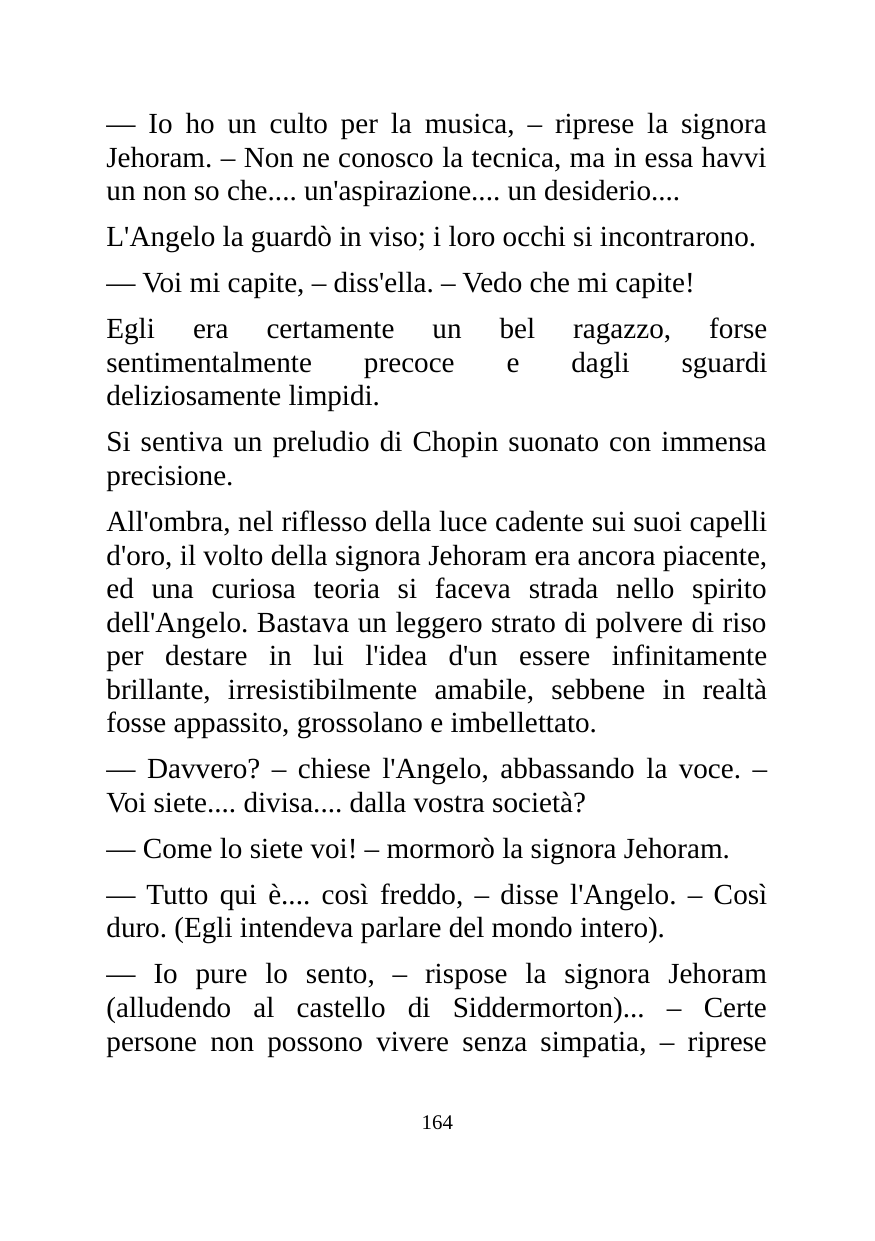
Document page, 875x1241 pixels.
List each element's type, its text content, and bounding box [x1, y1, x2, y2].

text Egli era certamente un bel ragazzo, forse sentimentalmente precoce e dagli sguardi deliziosamente limpidi. [106, 311, 768, 412]
text — Io pure lo sento, – rispose la signora Jehoram (alludendo al castello di Siddermorton)... – Certe persone non possono vivere senza simpatia, – riprese [106, 957, 768, 1057]
text — Tutto qui è.... così freddo, – disse l'Angelo. – Così duro. (Egli intendeva parlare del mondo intero). [106, 877, 768, 944]
text All'ombra, nel riflesso della luce cadente sui suoi capelli d'oro, il volto della signora Jehoram era ancora piacente, ed una curiosa teoria si faceva strada nello spirito dell'Angelo. Bastava un leggero strato di polvere di riso per destare in lui l'idea d'un essere infinitamente brillante, irresistibilmente amabile, sebbene in realtà fosse appassito, grossolano e imbellettato. [106, 504, 768, 739]
text — Voi mi capite, – diss'ella. – Vedo che mi capite! [106, 265, 768, 299]
text L'Angelo la guardò in viso; i loro occhi si incontrarono. [106, 219, 768, 253]
text — Come lo siete voi! – mormorò la signora Jehoram. [106, 831, 768, 864]
text — Io ho un culto per la musica, – riprese la signora Jehoram. – Non ne conosco la tecnica, ma in essa havvi un non so che.... un'aspirazione.... un desiderio.... [106, 106, 768, 207]
text — Davvero? – chiese l'Angelo, abbassando la voce. – Voi siete.... divisa.... dalla vostra società? [106, 751, 768, 818]
text Si sentiva un preludio di Chopin suonato con immensa precisione. [106, 424, 768, 492]
